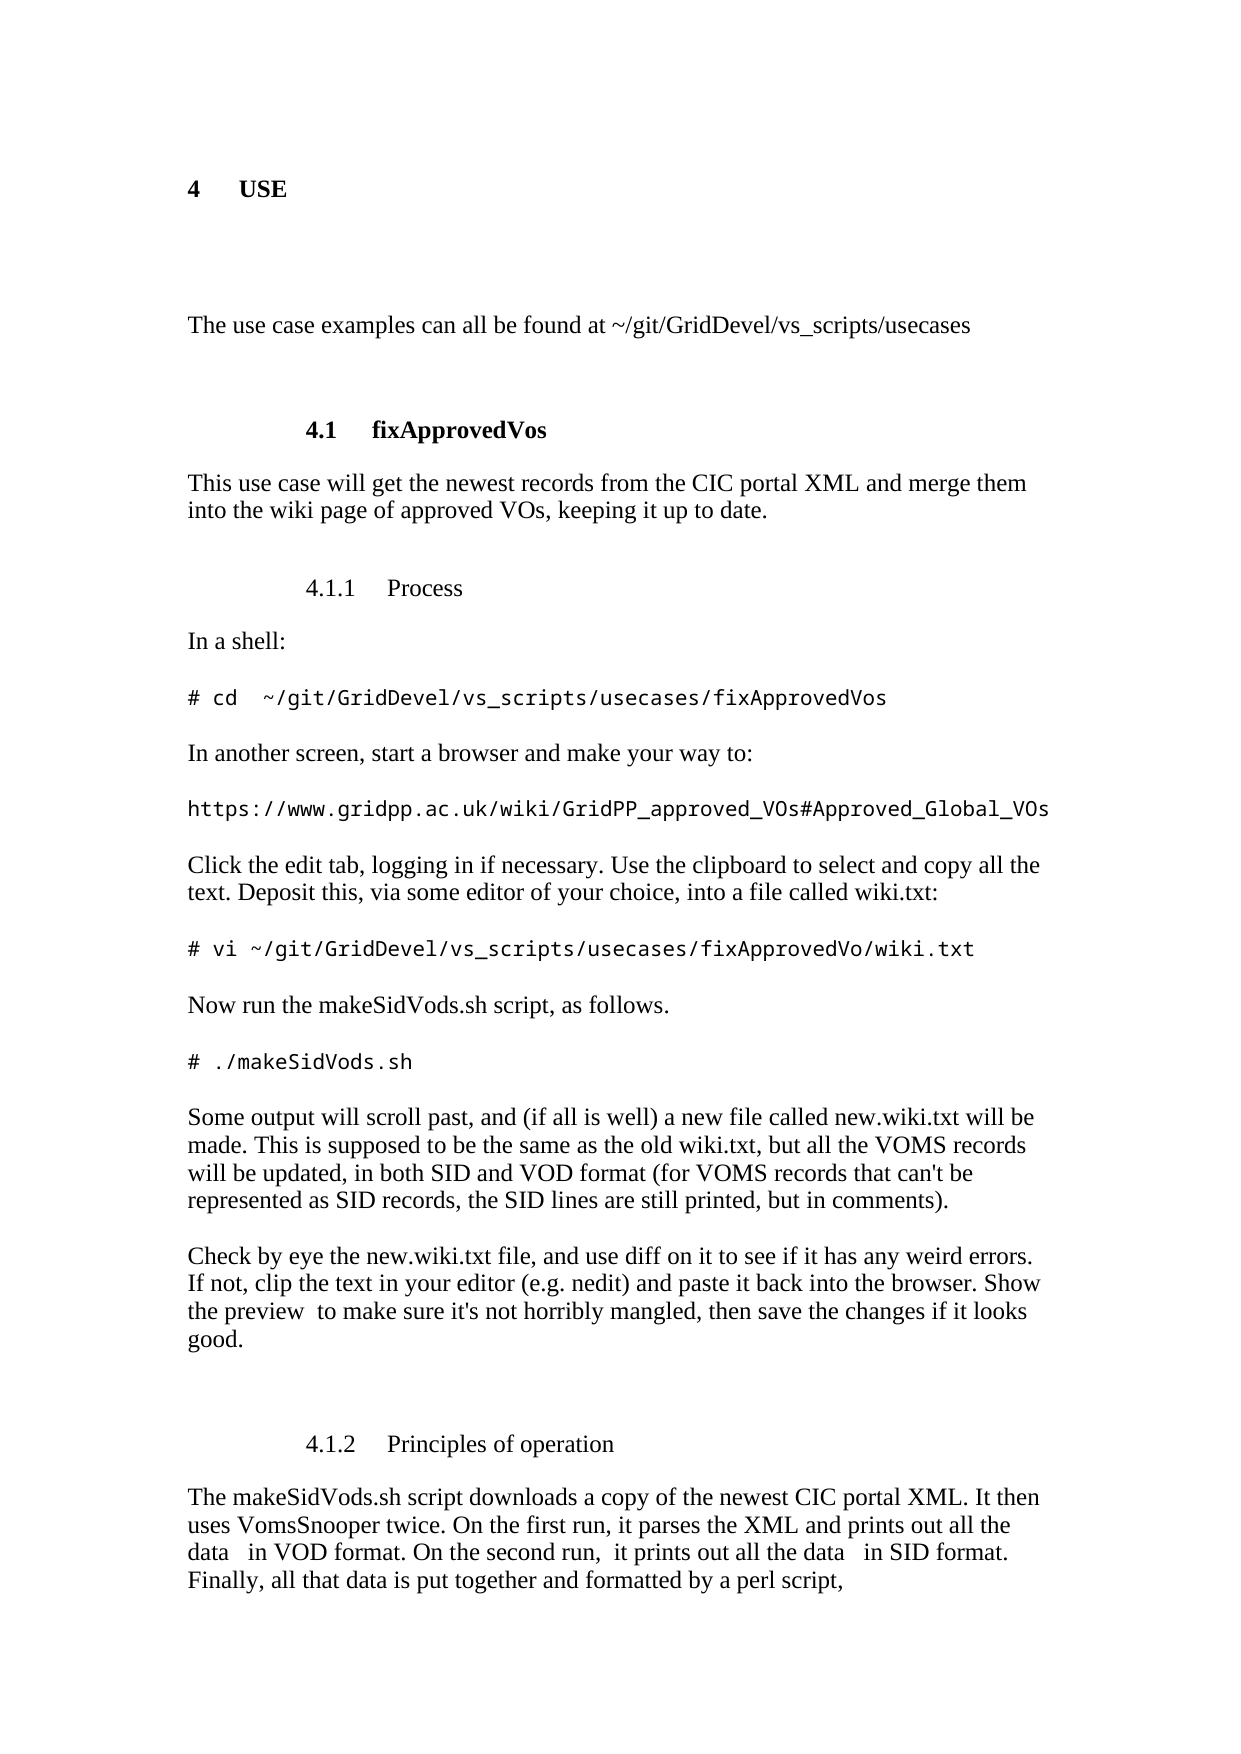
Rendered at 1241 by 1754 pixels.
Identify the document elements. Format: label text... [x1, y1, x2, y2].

subtitle Principles of operation [306, 1430, 934, 1458]
text This use case will get the newest records from the CIC portal XML and merge them into the wiki page of approved VOs, keeping it up to date. [187, 469, 1053, 524]
text The makeSidVods.sh script downloads a copy of the newest CIC portal XML. It then uses VomsSnooper twice. On the first run, it parses the XML and prints out all the data in VOD format. On the second run, it prints out all the data in SID format. Finally, all that data is put together and formatted by a perl script, [187, 1483, 1053, 1594]
text # cd ~/git/GridDevel/vs_scripts/usecases/fixApprovedVos [187, 683, 1053, 711]
text Click the edit tab, logging in if necessary. Use the clipboard to select and copy all the text. Deposit this, via some editor of your choice, into a file called wiki.txt: [187, 851, 1053, 906]
subtitle fixApprovedVos [306, 416, 934, 444]
text https://www.gridpp.ac.uk/wiki/GridPP_approved_VOs#Approved_Global_VOs [187, 794, 1053, 823]
text # ./makeSidVods.sh [187, 1047, 1053, 1075]
text In a shell: [187, 627, 1053, 655]
subtitle USE [187, 175, 1053, 258]
subtitle Process [306, 574, 934, 602]
text The use case examples can all be found at ~/git/GridDevel/vs_scripts/usecases [187, 311, 1053, 338]
text Now run the makeSidVods.sh script, as follows. [187, 991, 1053, 1019]
text In another screen, start a browser and make your way to: [187, 739, 1053, 767]
text # vi ~/git/GridDevel/vs_scripts/usecases/fixApprovedVo/wiki.txt [187, 934, 1053, 963]
text Some output will scroll past, and (if all is well) a new file called new.wiki.txt will be made. This is supposed to be the same as the old wiki.txt, but all the VOMS records will be updated, in both SID and VOD format (for VOMS records that can't be represented as SID records, the SID lines are still printed, but in comments). [187, 1103, 1053, 1214]
text Check by eye the new.wiki.txt file, and use diff on it to see if it has any weird errors. If not, clip the text in your editor (e.g. nedit) and paste it back into the browser. Show the preview to make sure it's not horribly mangled, then save the changes if it looks good. [187, 1242, 1053, 1353]
